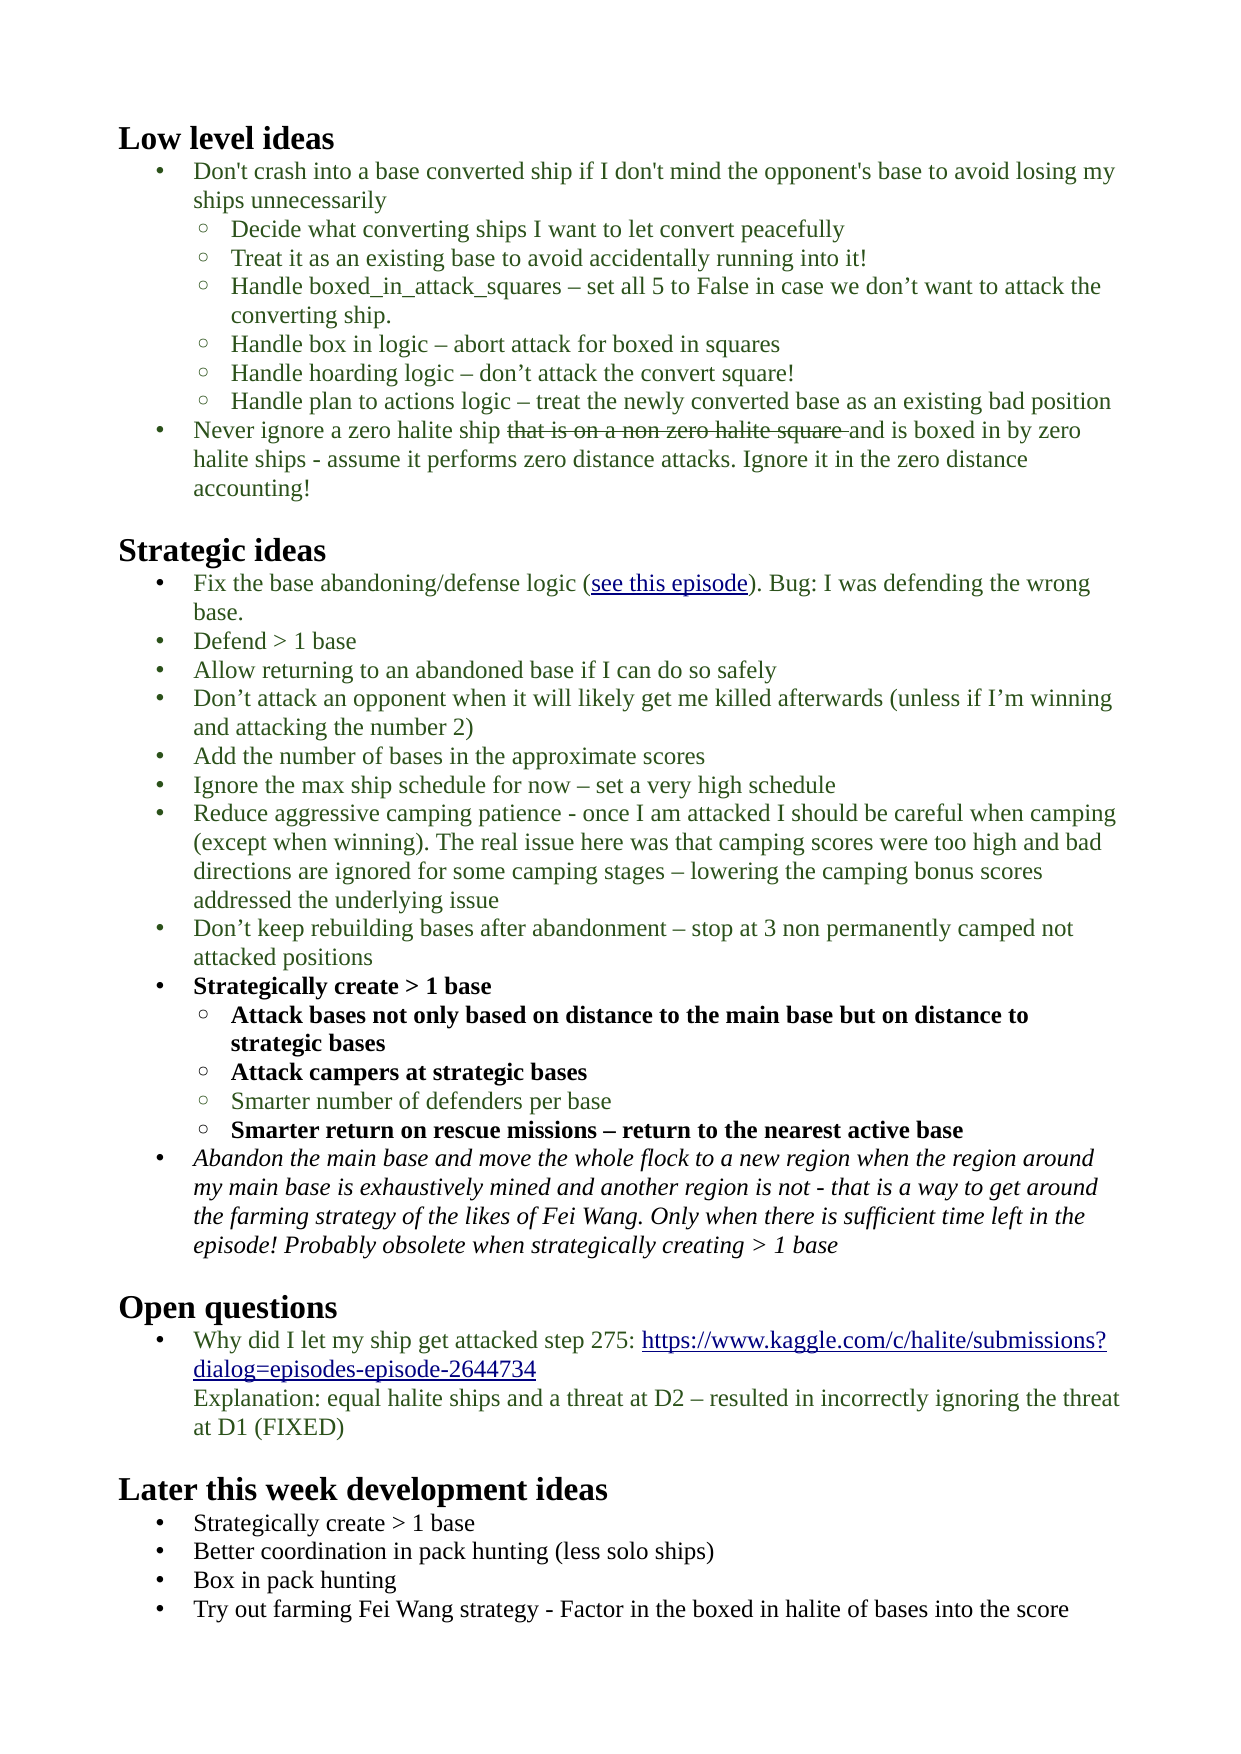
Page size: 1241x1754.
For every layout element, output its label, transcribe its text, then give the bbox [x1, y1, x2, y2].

list Ignore the max ship schedule for now – set a very high schedule [156, 770, 1122, 798]
list Fix the base abandoning/defense logic (see this episode). Bug: I was defending the wrong base. [156, 568, 1122, 626]
list Handle plan to actions logic – treat the newly converted base as an existing bad position [193, 386, 1122, 415]
list Decide what converting ships I want to let convert peacefully [193, 214, 1122, 243]
list Strategically create > 1 base [156, 971, 1122, 1000]
list Allow returning to an abandoned base if I can do so safely [156, 655, 1122, 683]
list Handle hoarding logic – don’t attack the convert square! [193, 358, 1122, 386]
text Open questions [118, 1287, 1122, 1326]
list Don’t attack an opponent when it will likely get me killed afterwards (unless if I’m winning and attacking the number 2) [156, 683, 1122, 741]
text Later this week development ideas [118, 1469, 1122, 1508]
list Smarter return on rescue missions – return to the nearest active base [193, 1115, 1122, 1143]
list Why did I let my ship get attacked step 275: https://www.kaggle.com/c/halite/submissions?dialog=episodes-episode-2644734 [156, 1326, 1122, 1383]
list Smarter number of defenders per base [193, 1086, 1122, 1115]
list Handle box in logic – abort attack for boxed in squares [193, 329, 1122, 358]
list Don't crash into a base converted ship if I don't mind the opponent's base to avoid losing my ships unnecessarily [156, 156, 1122, 214]
list Don’t keep rebuilding bases after abandonment – stop at 3 non permanently camped not attacked positions [156, 913, 1122, 971]
list Attack bases not only based on distance to the main base but on distance to strategic bases [193, 1000, 1122, 1057]
list Abandon the main base and move the whole flock to a new region when the region around my main base is exhaustively mined and another region is not - that is a way to get around the farming strategy of the likes of Fei Wang. Only when there is sufficient time left in the episode! Probably obsolete when strategically creating > 1 base [156, 1143, 1122, 1258]
list Defend > 1 base [156, 626, 1122, 655]
list Explanation: equal halite ships and a threat at D2 – resulted in incorrectly ignoring the threat at D1 (FIXED) [156, 1383, 1122, 1441]
list Handle boxed_in_attack_squares – set all 5 to False in case we don’t want to attack the converting ship. [193, 271, 1122, 329]
list Treat it as an existing base to avoid accidentally running into it! [193, 243, 1122, 271]
list Attack campers at strategic bases [193, 1057, 1122, 1086]
text Low level ideas [118, 118, 1122, 156]
list Strategically create > 1 base [156, 1508, 1122, 1536]
list Never ignore a zero halite ship that is on a non zero halite square and is boxed in by zero halite ships - assume it performs zero distance attacks. Ignore it in the zero distance accounting! [156, 415, 1122, 501]
list Reduce aggressive camping patience - once I am attacked I should be careful when camping (except when winning). The real issue here was that camping scores were too high and bad directions are ignored for some camping stages – lowering the camping bonus scores addressed the underlying issue [156, 798, 1122, 913]
list Better coordination in pack hunting (less solo ships) [156, 1536, 1122, 1565]
list Box in pack hunting [156, 1565, 1122, 1594]
list Try out farming Fei Wang strategy - Factor in the boxed in halite of bases into the score [156, 1594, 1122, 1623]
list Add the number of bases in the approximate scores [156, 741, 1122, 770]
text Strategic ideas [118, 530, 1122, 568]
